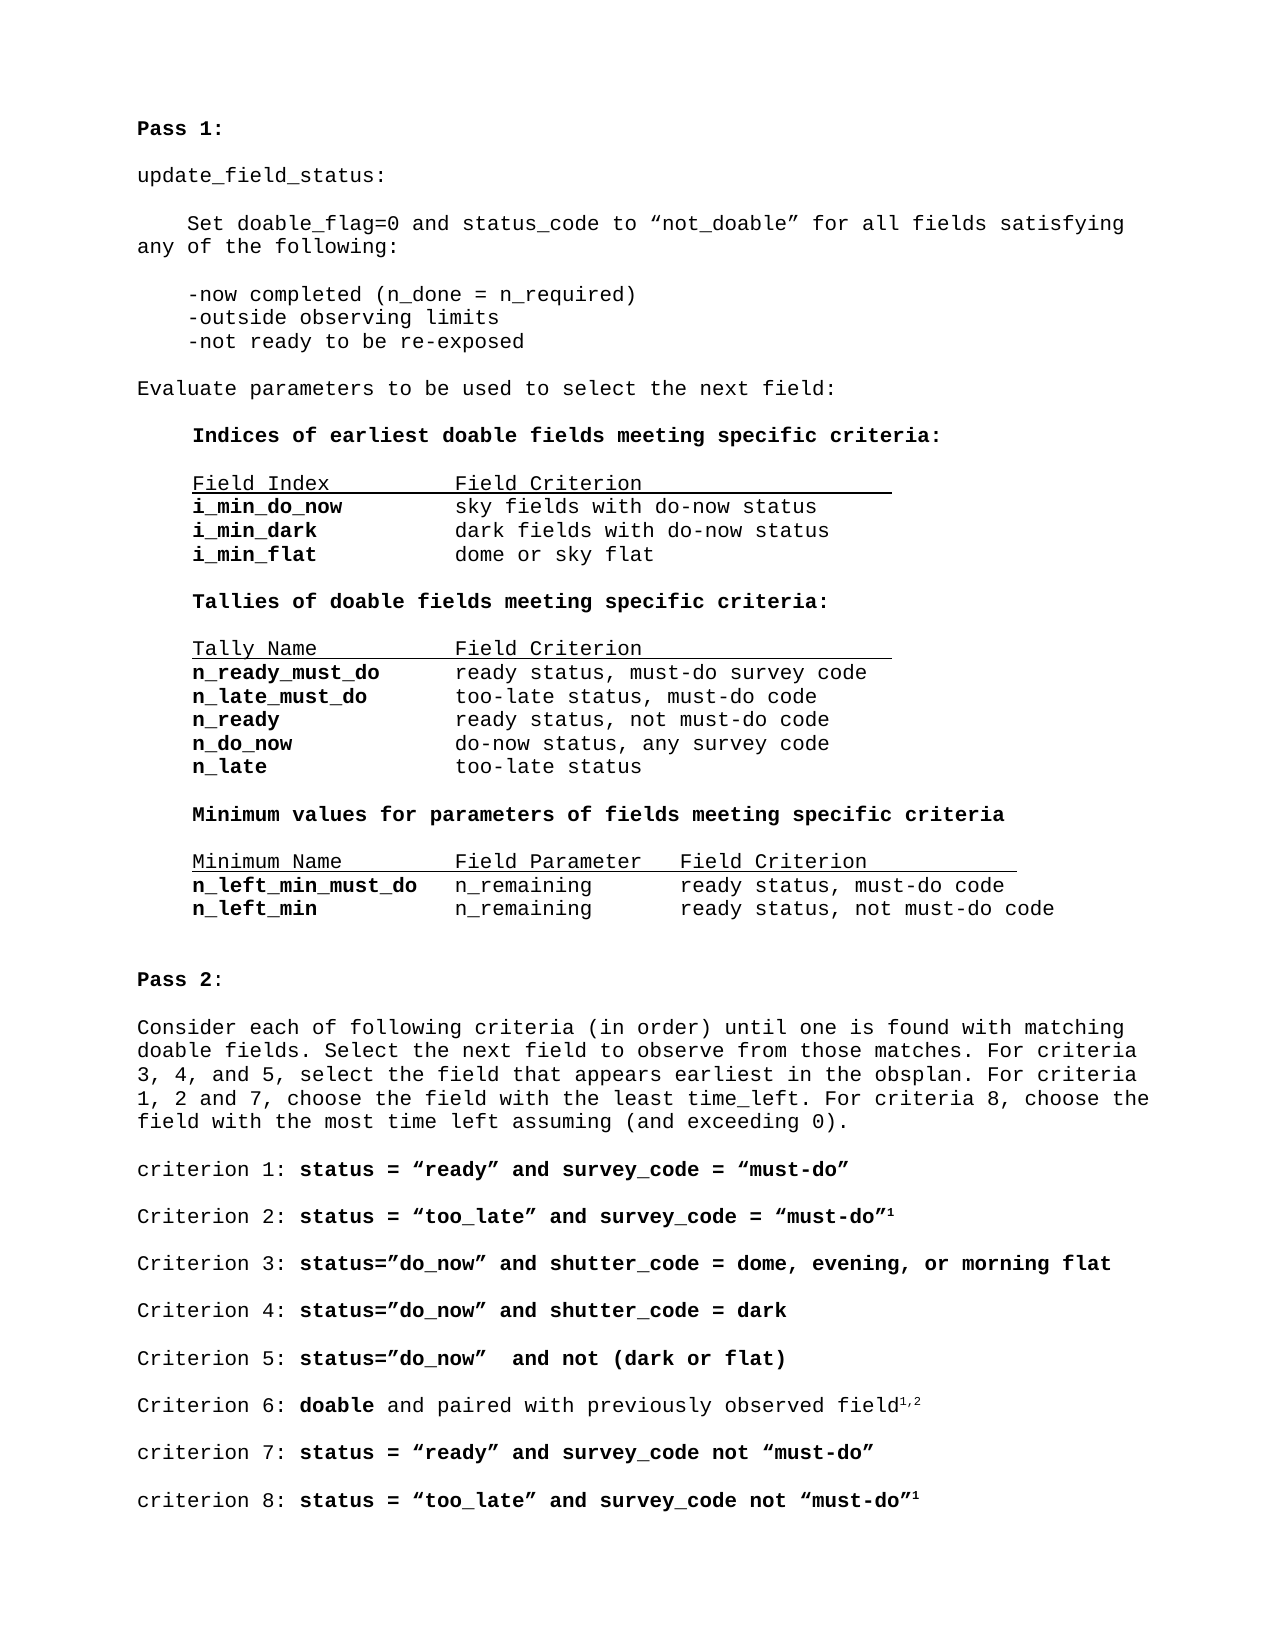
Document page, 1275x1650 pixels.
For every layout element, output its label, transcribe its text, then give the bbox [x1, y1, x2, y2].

text n_left_min_must_do n_remaining ready status, must-do code [192, 875, 1157, 898]
text criterion 1: status = “ready” and survey_code = “must-do” [137, 1158, 1157, 1182]
text Field Index Field Criterion [192, 473, 1157, 496]
text n_do_now do-now status, any survey code [192, 733, 1157, 757]
text -not ready to be re-exposed [137, 331, 1157, 354]
text Tally Name Field Criterion [192, 638, 1157, 662]
text Set doable_flag=0 and status_code to “not_doable” for all fields satisfying any of the following: [137, 213, 1157, 260]
text Tallies of doable fields meeting specific criteria: [192, 591, 1157, 615]
text i_min_dark dark fields with do-now status [192, 520, 1157, 544]
text -outside observing limits [137, 307, 1157, 331]
text n_ready_must_do ready status, must-do survey code [192, 662, 1157, 686]
text -now completed (n_done = n_required) [137, 284, 1157, 307]
text n_left_min n_remaining ready status, not must-do code [192, 898, 1157, 922]
text i_min_flat dome or sky flat [192, 544, 1157, 567]
text criterion 7: status = “ready” and survey_code not “must-do” [137, 1442, 1157, 1466]
text Minimum Name Field Parameter Field Criterion [192, 851, 1157, 875]
text Criterion 5: status=”do_now” and not (dark or flat) [137, 1348, 1157, 1371]
text n_ready ready status, not must-do code [192, 709, 1157, 733]
text update_field_status: [137, 165, 1157, 189]
text Criterion 6: doable and paired with previously observed field1,2 [137, 1395, 1157, 1419]
text Criterion 2: status = “too_late” and survey_code = “must-do”1 [137, 1206, 1157, 1229]
text n_late too-late status [192, 757, 1157, 780]
text Evaluate parameters to be used to select the next field: [137, 378, 1157, 402]
text Pass 2: [137, 969, 1157, 993]
text Criterion 4: status=”do_now” and shutter_code = dark [137, 1300, 1157, 1324]
text Criterion 3: status=”do_now” and shutter_code = dome, evening, or morning flat [137, 1253, 1157, 1277]
text Pass 1: [137, 118, 1157, 142]
text Indices of earliest doable fields meeting specific criteria: [192, 426, 1157, 449]
text Consider each of following criteria (in order) until one is found with matching doable fields. Select the next field to observe from those matches. For criteria 3, 4, and 5, select the field that appears earliest in the obsplan. For criteria 1, 2 and 7, choose the field with the least time_left. For criteria 8, choose the field with the most time left assuming (and exceeding 0). [137, 1017, 1157, 1135]
text Minimum values for parameters of fields meeting specific criteria [192, 804, 1157, 827]
text i_min_do_now sky fields with do-now status [192, 496, 1157, 520]
text n_late_must_do too-late status, must-do code [192, 686, 1157, 709]
text criterion 8: status = “too_late” and survey_code not “must-do”1 [137, 1489, 1157, 1513]
